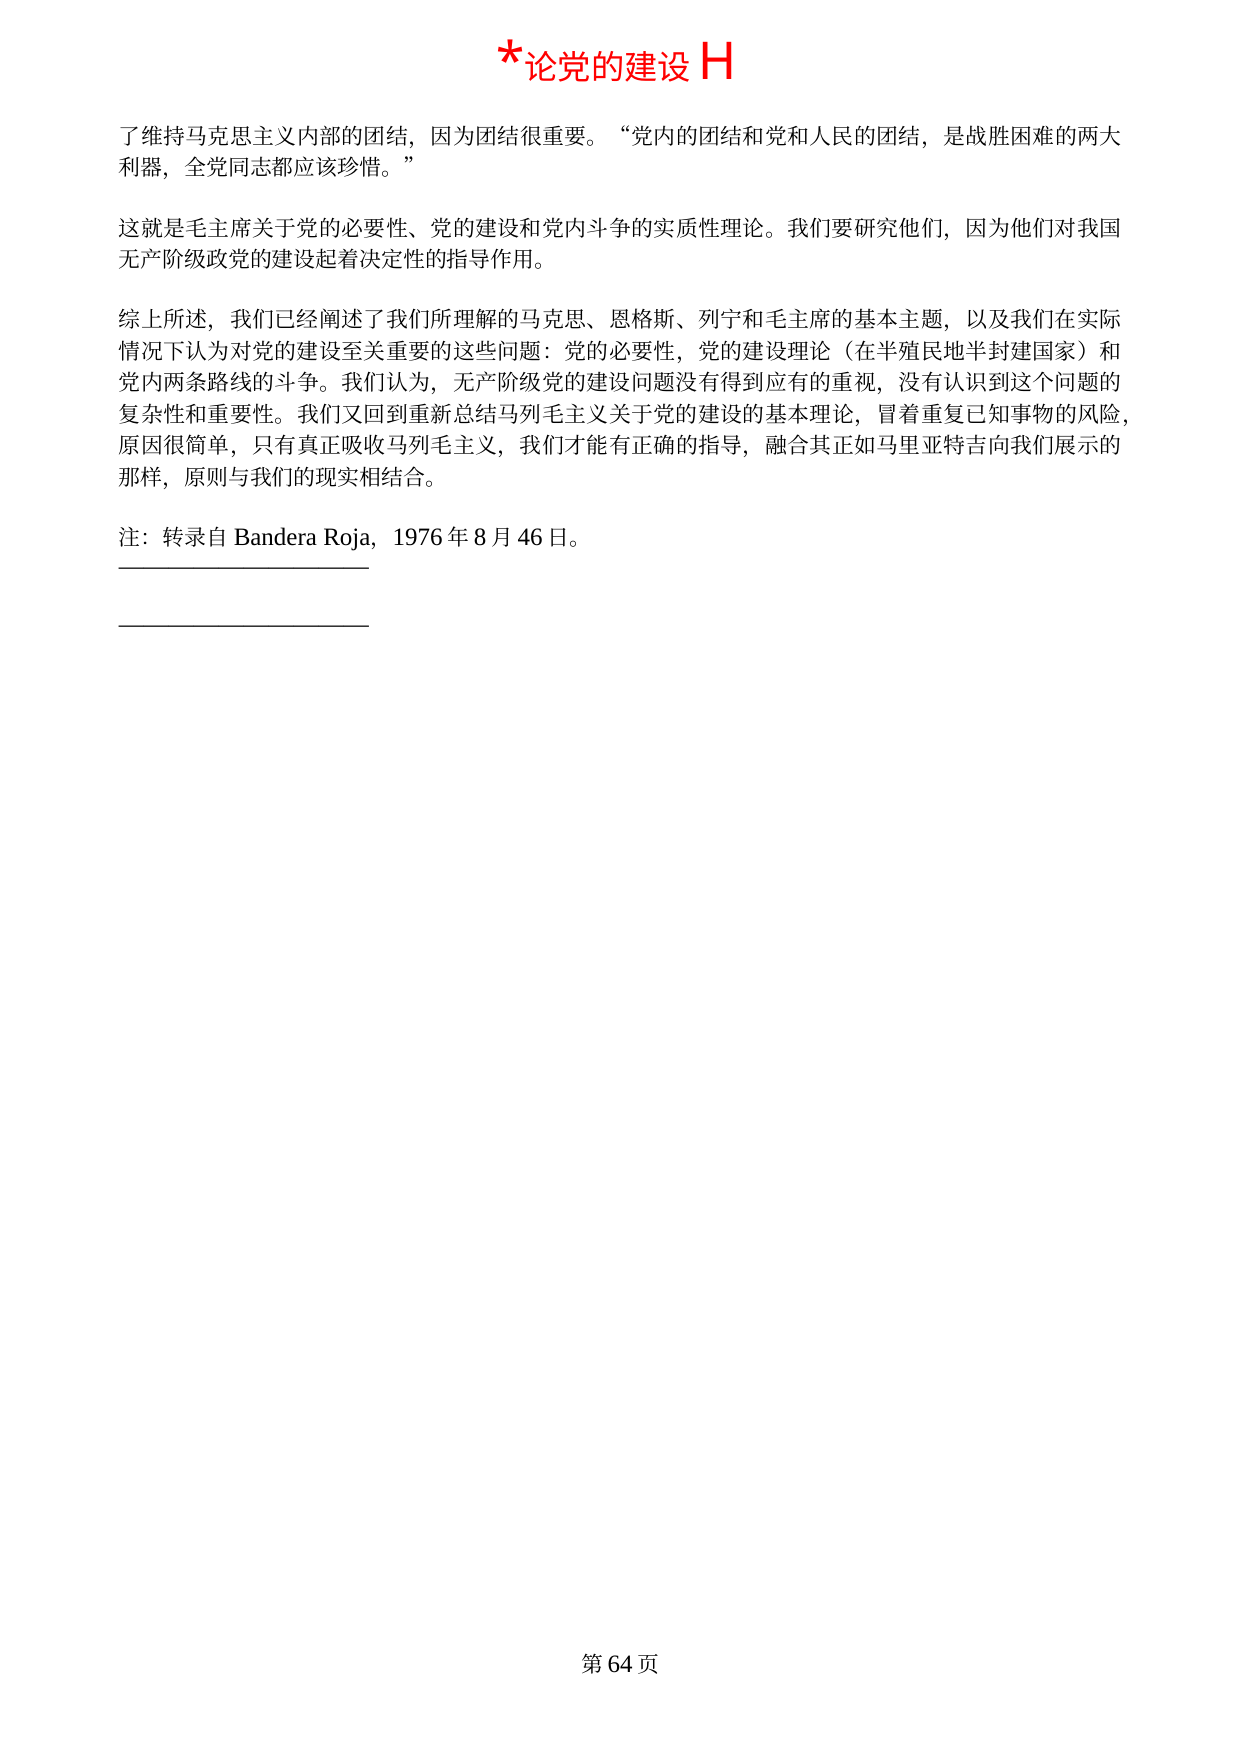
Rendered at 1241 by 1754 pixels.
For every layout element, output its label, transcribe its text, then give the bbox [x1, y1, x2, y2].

text 了维持马克思主义内部的团结，因为团结很重要。“党内的团结和党和人民的团结，是战胜困难的两大利器，全党同志都应该珍惜。” [118, 119, 1122, 182]
text 注：转录自 Bandera Roja，1976年8月46日。 [118, 520, 1122, 551]
text 综上所述，我们已经阐述了我们所理解的马克思、恩格斯、列宁和毛主席的基本主题，以及我们在实际情况下认为对党的建设至关重要的这些问题：党的必要性，党的建设理论（在半殖民地半封建国家）和党内两条路线的斗争。我们认为，无产阶级党的建设问题没有得到应有的重视，没有认识到这个问题的复杂性和重要性。我们又回到重新总结马列毛主义关于党的建设的基本理论，冒着重复已知事物的风险，原因很简单，只有真正吸收马列毛主义，我们才能有正确的指导，融合其正如马里亚特吉向我们展示的那样，原则与我们的现实相结合。 [118, 302, 1122, 491]
text 这就是毛主席关于党的必要性、党的建设和党内斗争的实质性理论。我们要研究他们，因为他们对我国无产阶级政党的建设起着决定性的指导作用。 [118, 211, 1122, 274]
text —————————— [118, 609, 1122, 638]
text —————————— [118, 551, 1122, 580]
